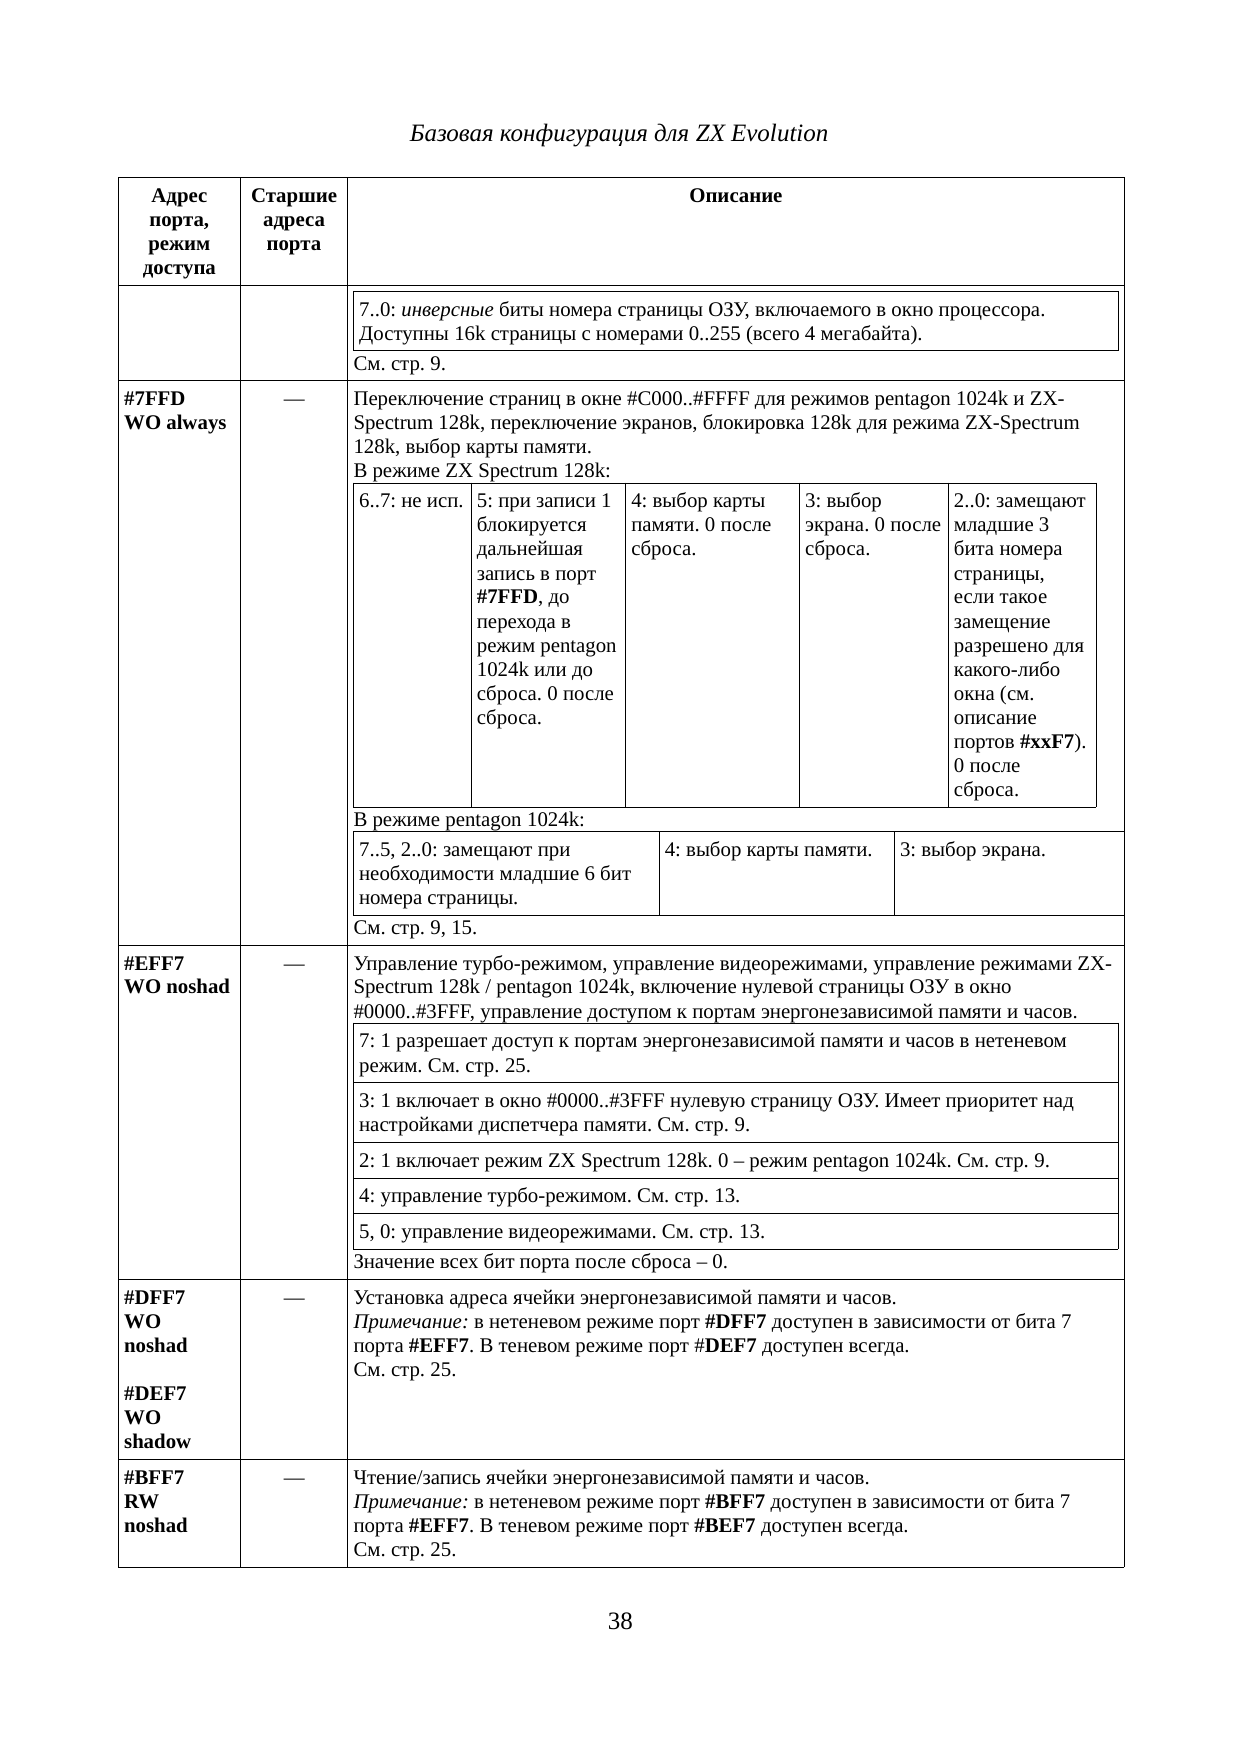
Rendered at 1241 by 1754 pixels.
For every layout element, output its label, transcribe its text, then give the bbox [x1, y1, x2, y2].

table_cell [119, 286, 240, 380]
table_cell Управление турбо-режимом, управление видеорежимами, управление режимами ZX-Spectrum 128k / pentagon 1024k, включение нулевой страницы ОЗУ в окно #0000..#3FFF, управление доступом к портам энергонезависимой памяти и часов. Значение всех бит порта после сброса – 0. [348, 946, 1124, 1279]
table_header 6..7: не исп. [354, 484, 471, 807]
table_cell #BFF7 RW noshad [119, 1460, 240, 1567]
table_cell 3: 1 включает в окно #0000..#3FFF нулевую страницу ОЗУ. Имеет приоритет над настройками диспетчера памяти. См. стр. 9. [354, 1083, 1118, 1142]
table_header 4: выбор карты памяти. 0 после сброса. [626, 484, 799, 807]
table_cell ― [241, 381, 347, 944]
table_cell [241, 286, 347, 380]
table_cell #DFF7 WO noshad #DEF7 WO shadow [119, 1280, 240, 1459]
table_cell Переключение страниц в окне #C000..#FFFF для режимов pentagon 1024k и ZX-Spectrum 128k, переключение экранов, блокировка 128k для режима ZX-Spectrum 128k, выбор карты памяти. В режиме ZX Spectrum 128k: В режиме pentagon 1024k: См. стр. 9, 15. [348, 381, 1124, 944]
table_header Старшие адреса порта [241, 178, 347, 285]
table_header 2..0: замещают младшие 3 бита номера страницы, если такое замещение разрешено для какого-либо окна (см. описание портов #xxF7). 0 после сброса. [949, 484, 1096, 807]
table_header 7..0: инверсные биты номера страницы ОЗУ, включаемого в окно процессора. Доступны 16k страницы с номерами 0..255 (всего 4 мегабайта). [354, 292, 1118, 350]
table_cell ― [241, 946, 347, 1279]
table_cell ― [241, 1280, 347, 1459]
table_header Описание [348, 178, 1124, 285]
table_cell 2: 1 включает режим ZX Spectrum 128k. 0 – режим pentagon 1024k. См. cтр. 9. [354, 1143, 1118, 1178]
table_cell Чтение/запись ячейки энергонезависимой памяти и часов. Примечание: в нетеневом режиме порт #BFF7 доступен в зависимости от бита 7 порта #EFF7. В теневом режиме порт #BEF7 доступен всегда. См. стр. 25. [348, 1460, 1124, 1567]
table_cell Установка адреса ячейки энергонезависимой памяти и часов. Примечание: в нетеневом режиме порт #DFF7 доступен в зависимости от бита 7 порта #EFF7. В теневом режиме порт #DEF7 доступен всегда. См. стр. 25. [348, 1280, 1124, 1459]
table_cell 4: управление турбо-режимом. См. стр. 13. [354, 1179, 1118, 1213]
table_header 4: выбор карты памяти. [660, 832, 894, 915]
table_header 3: выбор экрана. [895, 832, 1124, 915]
table_cell 5, 0: управление видеорежимами. См. стр. 13. [354, 1214, 1118, 1249]
table_header Адрес порта, режим доступа [119, 178, 240, 285]
table_header 5: при записи 1 блокируется дальнейшая запись в порт #7FFD, до перехода в режим pentagon 1024k или до сброса. 0 после сброса. [472, 484, 625, 807]
table_cell См. стр. 9. [348, 286, 1124, 380]
table_header 3: выбор экрана. 0 после сброса. [800, 484, 948, 807]
table_header 7..5, 2..0: замещают при необходимости младшие 6 бит номера страницы. [354, 832, 659, 915]
table_cell #EFF7 WO noshad [119, 946, 240, 1279]
table_cell #7FFD WO always [119, 381, 240, 944]
table_header 7: 1 разрешает доступ к портам энергонезависимой памяти и часов в нетеневом режим. См. стр. 25. [354, 1024, 1118, 1082]
table_cell ― [241, 1460, 347, 1567]
